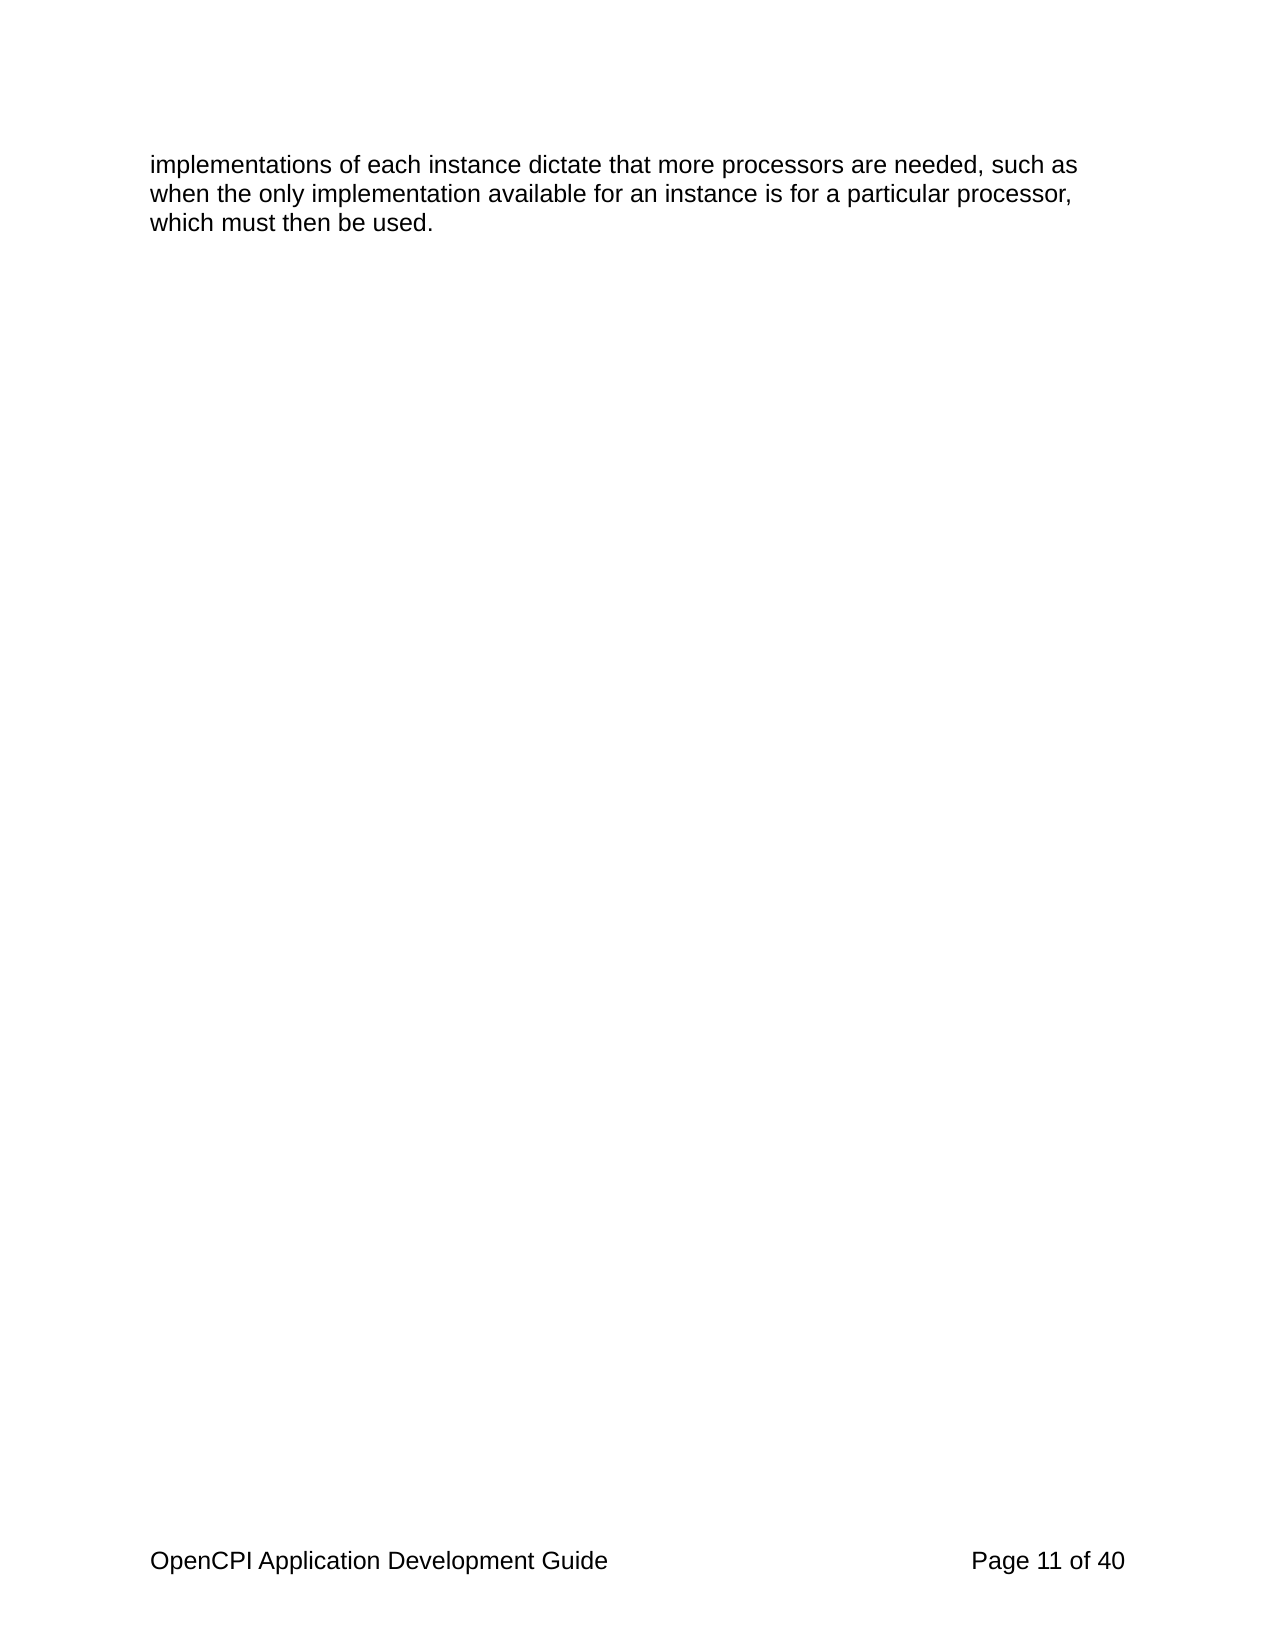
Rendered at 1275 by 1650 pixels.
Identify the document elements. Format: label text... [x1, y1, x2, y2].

text implementations of each instance dictate that more processors are needed, such as when the only implementation available for an instance is for a particular processor, which must then be used. [150, 150, 1125, 236]
